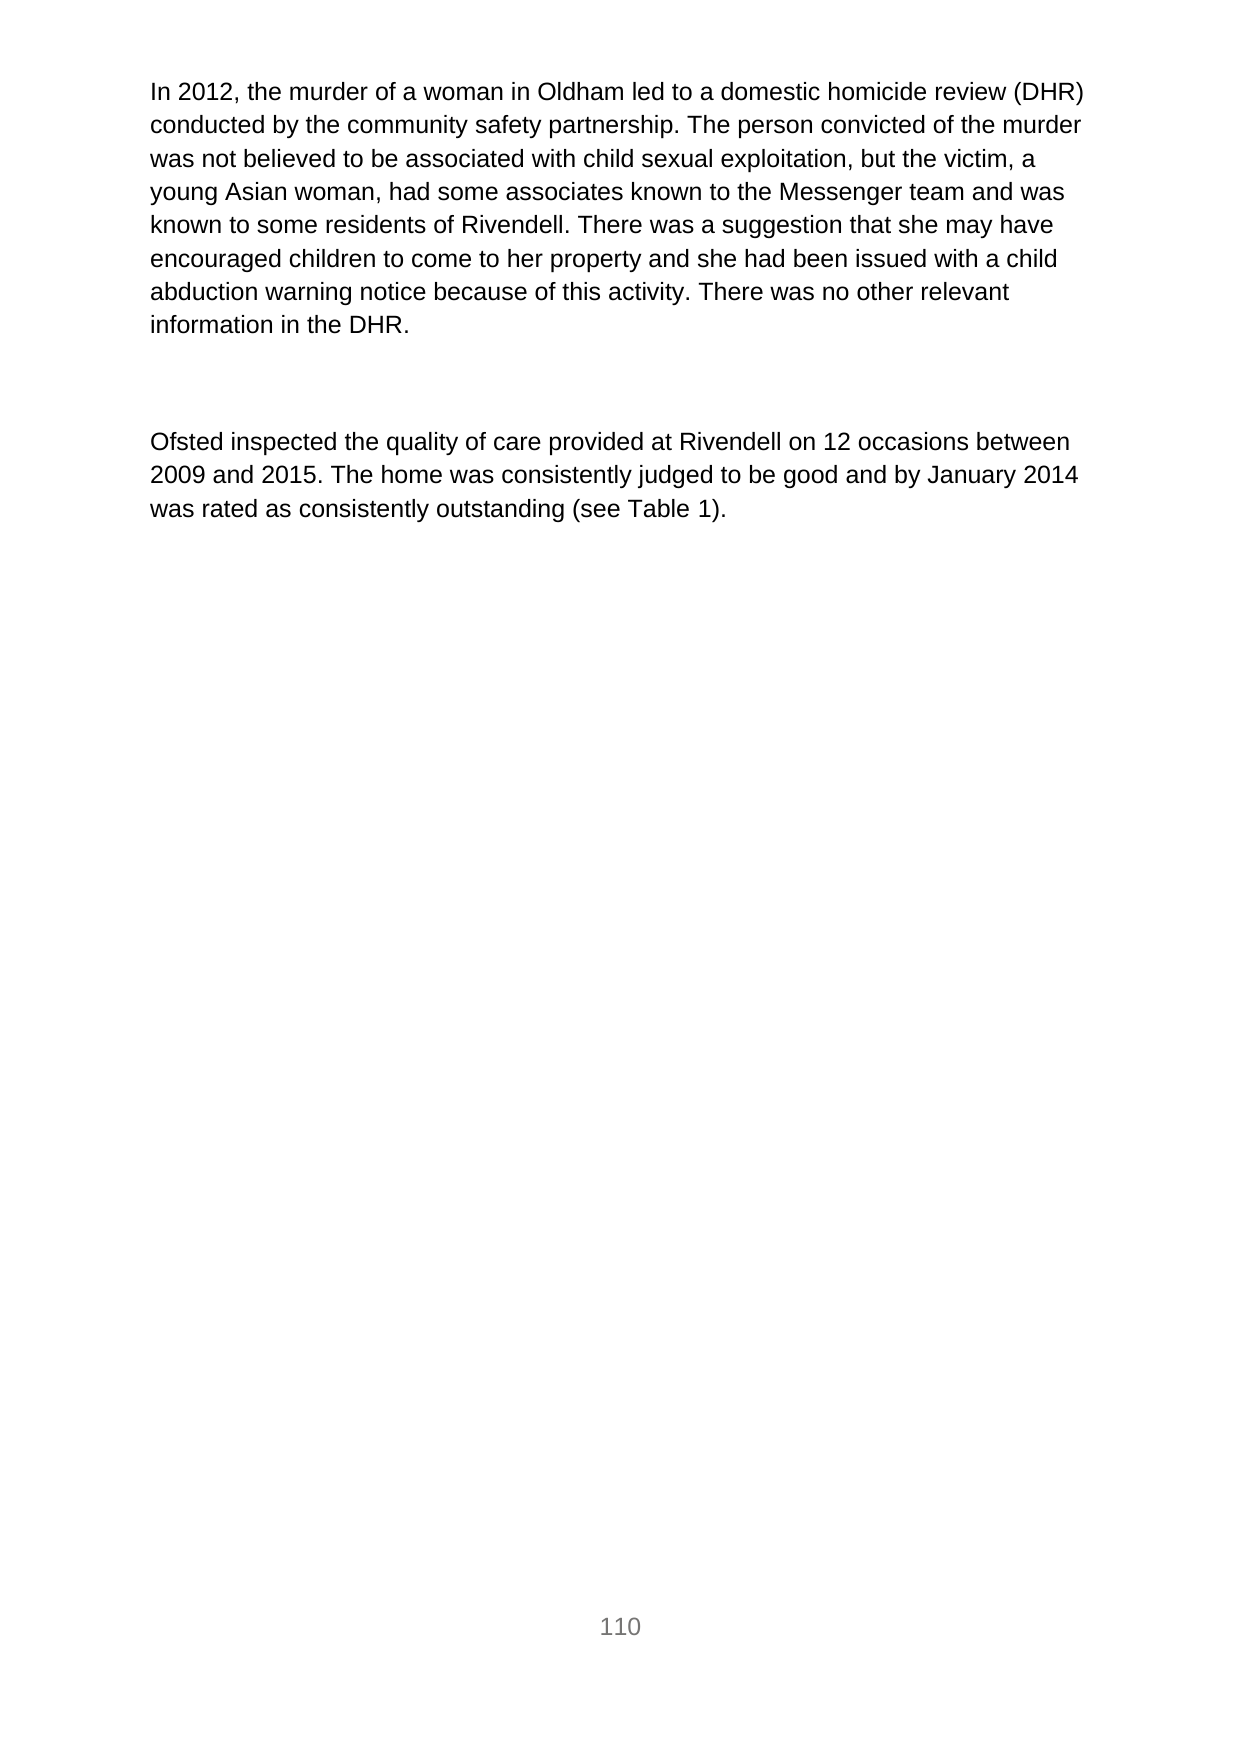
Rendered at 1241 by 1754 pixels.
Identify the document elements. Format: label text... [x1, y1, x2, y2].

text Ofsted inspected the quality of care provided at Rivendell on 12 occasions between 2009 and 2015. The home was consistently judged to be good and by January 2014 was rated as consistently outstanding (see Table 1). [150, 424, 1090, 524]
text In 2012, the murder of a woman in Oldham led to a domestic homicide review (DHR) conducted by the community safety partnership. The person convicted of the murder was not believed to be associated with child sexual exploitation, but the victim, a young Asian woman, had some associates known to the Messenger team and was known to some residents of Rivendell. There was a suggestion that she may have encouraged children to come to her property and she had been issued with a child abduction warning notice because of this activity. There was no other relevant information in the DHR. [150, 74, 1090, 341]
